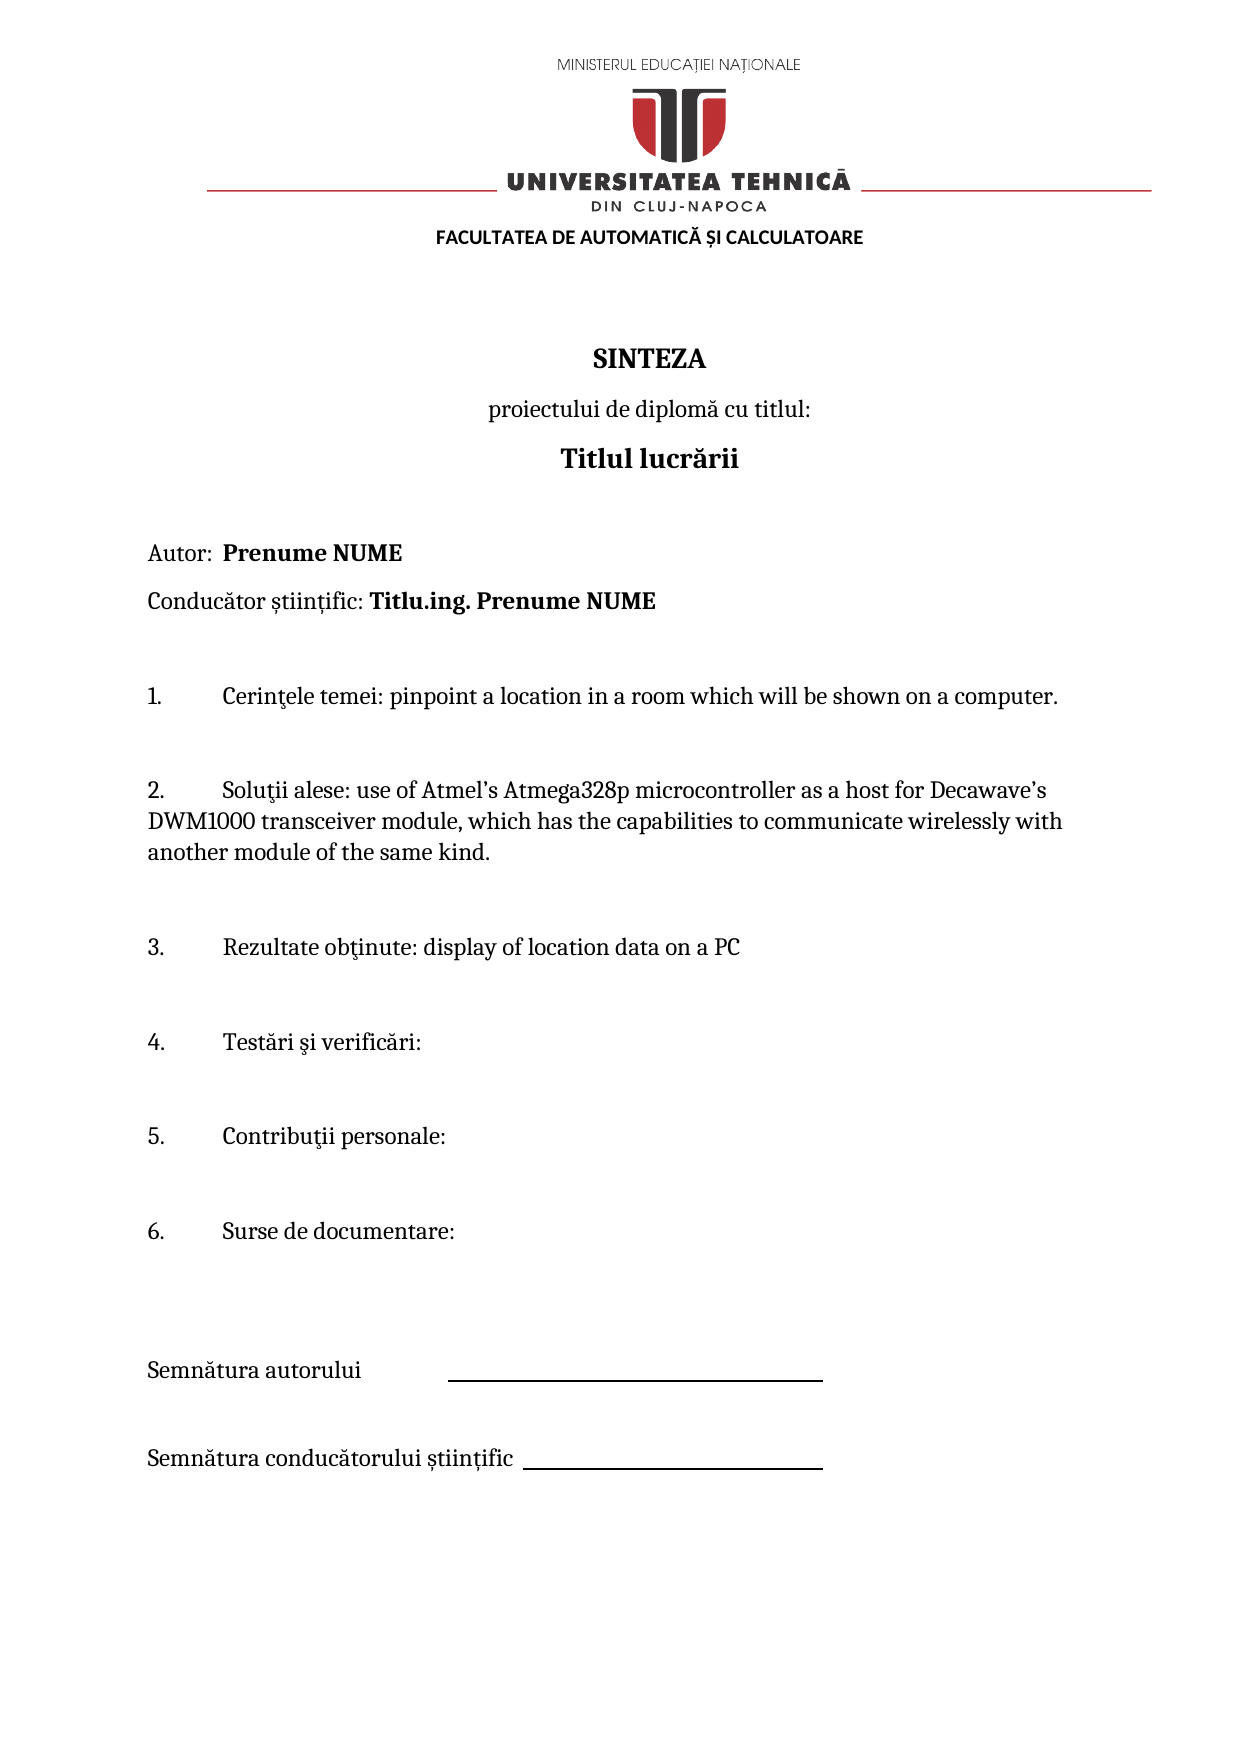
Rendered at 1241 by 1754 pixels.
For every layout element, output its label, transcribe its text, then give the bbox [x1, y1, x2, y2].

text 5. Contribuţii personale: [148, 1122, 1092, 1151]
text proiectului de diplomă cu titlul: [148, 395, 1092, 424]
text 3. Rezultate obţinute: display of location data on a PC [148, 933, 1092, 961]
text Semnătura autorului [148, 1356, 1092, 1384]
text Titlul lucrării [148, 443, 1092, 476]
text Autor: Prenume NUME [148, 539, 1092, 568]
text Semnătura conducătorului științific [148, 1444, 1092, 1473]
text 6. Surse de documentare: [148, 1217, 1092, 1246]
text 4. Testări şi verificări: [148, 1027, 1092, 1056]
text 1. Cerinţele temei: pinpoint a location in a room which will be shown on a computer. [148, 682, 1092, 710]
text 2. Soluţii alese: use of Atmel’s Atmega328p microcontroller as a host for Decawave’s DWM1000 transceiver module, which has the capabilities to communicate wirelessly with another module of the same kind. [148, 776, 1092, 867]
text Conducător științific: Titlu.ing. Prenume NUME [148, 587, 1092, 616]
text SINTEZA [148, 343, 1092, 376]
